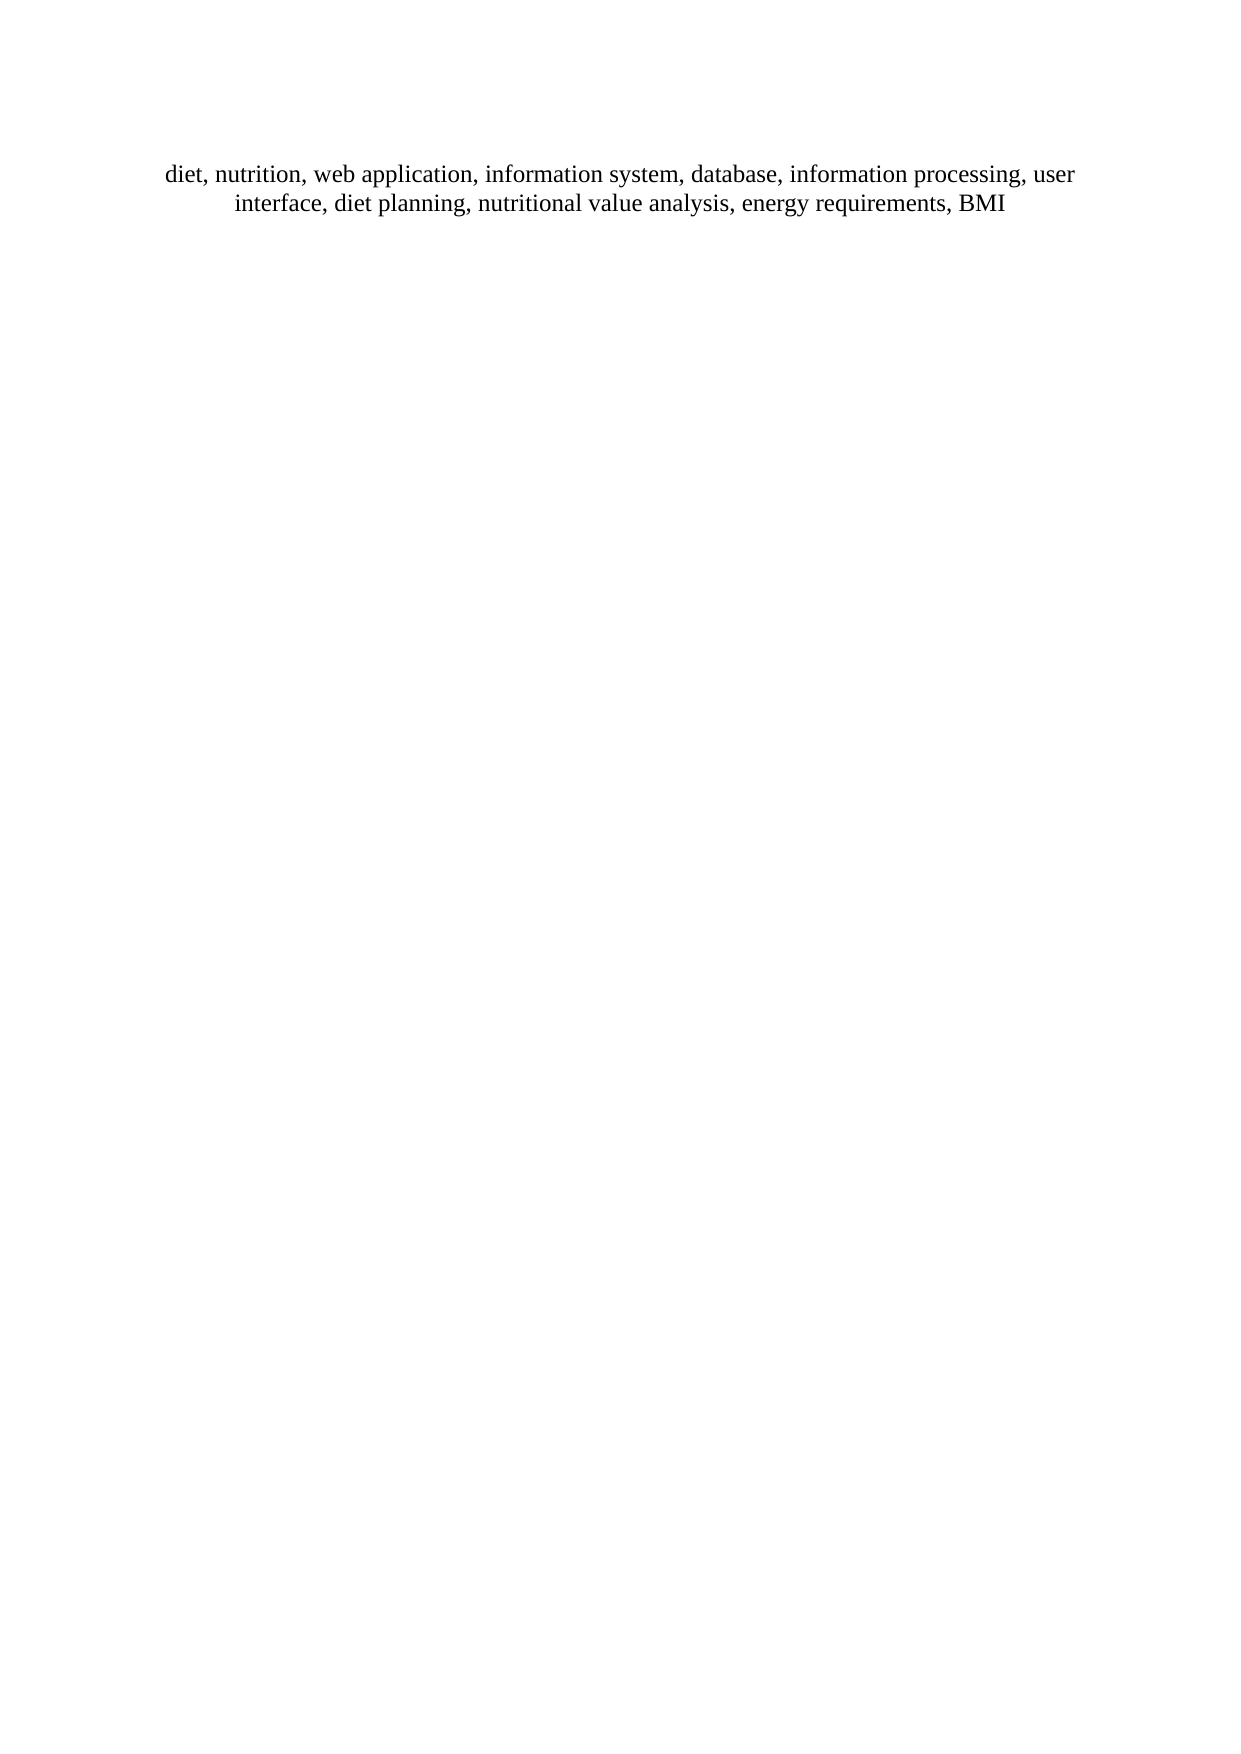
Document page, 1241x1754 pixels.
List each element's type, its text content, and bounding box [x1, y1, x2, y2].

text diet, nutrition, web application, information system, database, information processing, user interface, diet planning, nutritional value analysis, energy requirements, BMI [148, 159, 1092, 217]
